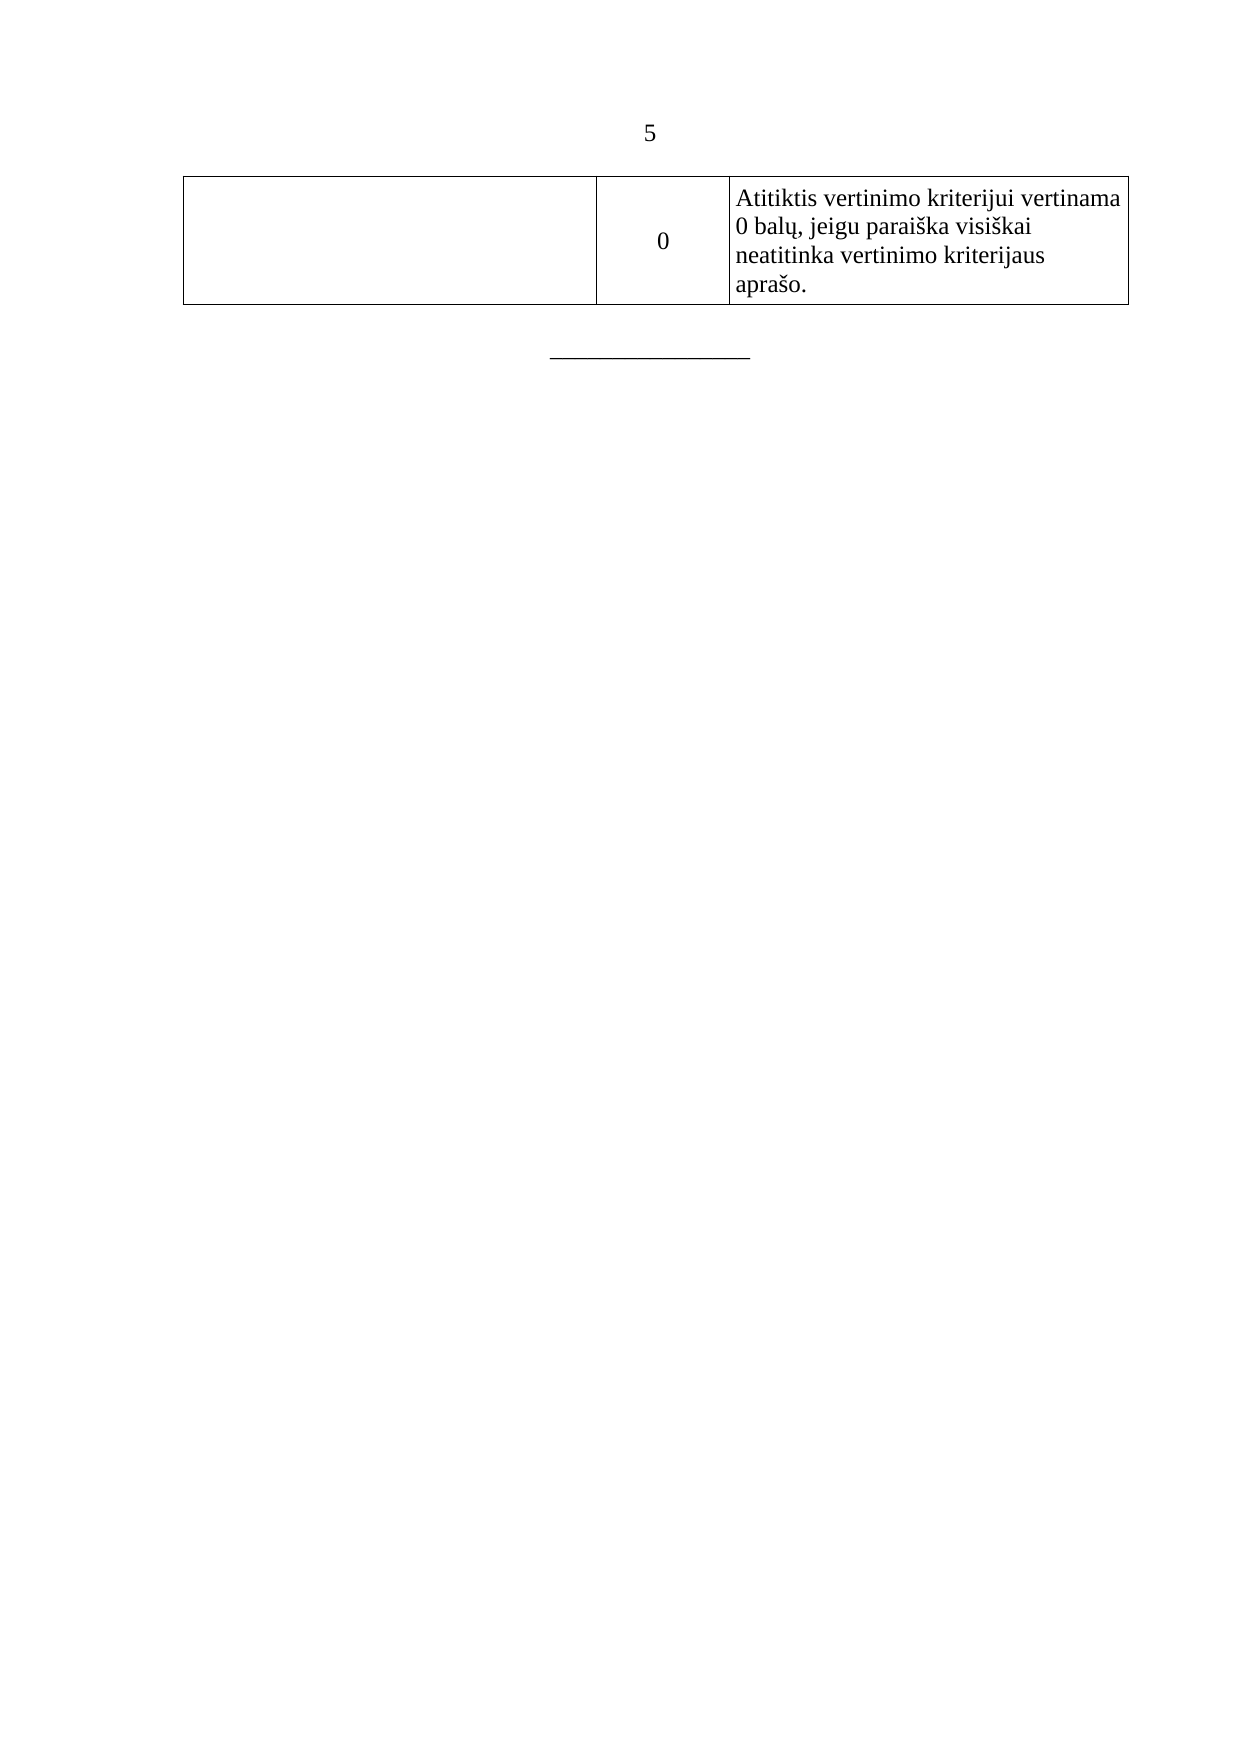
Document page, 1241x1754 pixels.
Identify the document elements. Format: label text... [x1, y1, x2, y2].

table_cell [184, 177, 596, 303]
table_cell 0 [597, 177, 729, 303]
text ________________ [177, 333, 1122, 362]
table_cell Atitiktis vertinimo kriterijui vertinama 0 balų, jeigu paraiška visiškai neatitinka vertinimo kriterijaus aprašo. [730, 177, 1128, 303]
